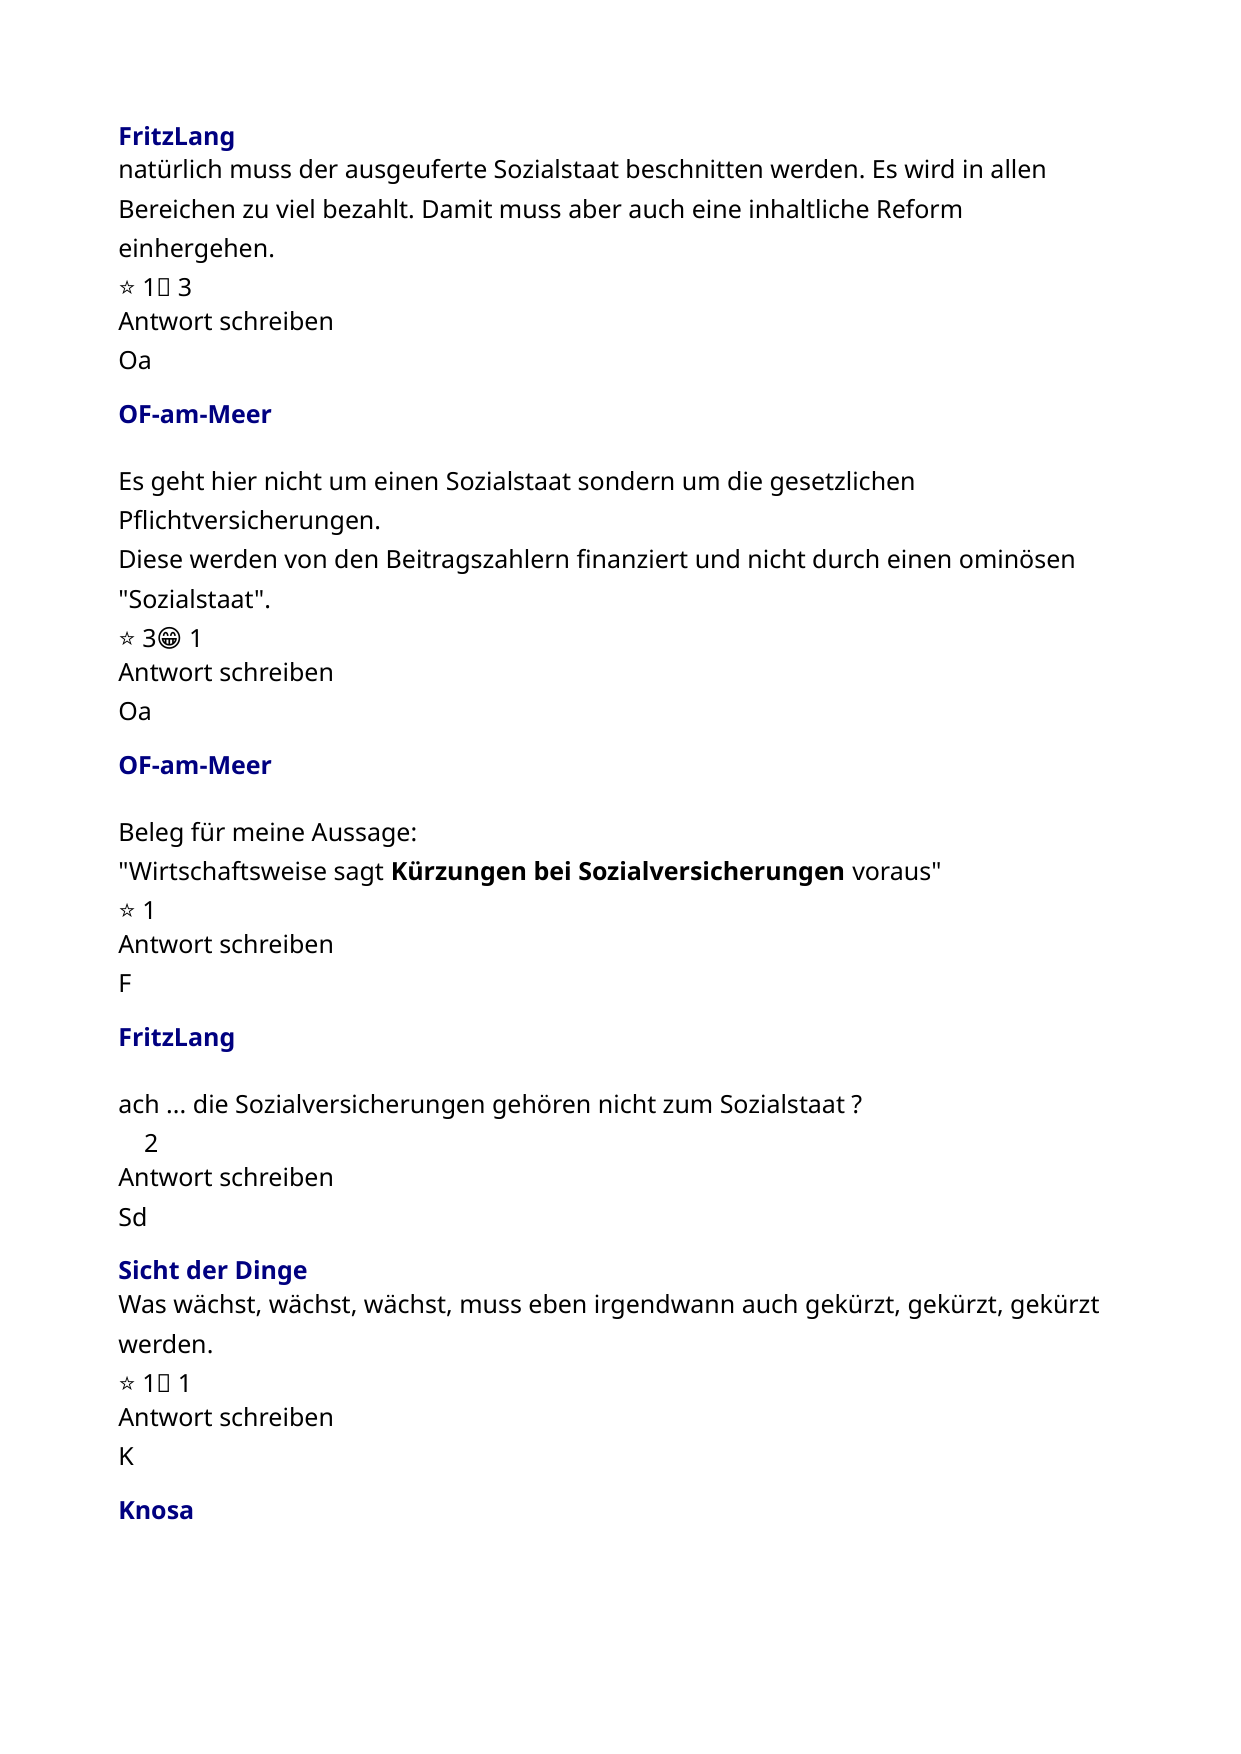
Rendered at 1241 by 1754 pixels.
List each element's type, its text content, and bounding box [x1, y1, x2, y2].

text ach ... die Sozialversicherungen gehören nicht zum Sozialstaat ? [118, 1087, 1122, 1121]
text F [118, 966, 1122, 1000]
text Antwort schreiben [118, 1160, 1122, 1194]
subtitle Sicht der Dinge [118, 1253, 1122, 1287]
text Antwort schreiben [118, 1399, 1122, 1433]
text Sd [118, 1199, 1122, 1233]
text Antwort schreiben [118, 654, 1122, 688]
subtitle OF-am-Meer [118, 747, 1122, 781]
text ⭐️ 1🤨 3 [118, 270, 1122, 304]
text "Wirtschaftsweise sagt Kürzungen bei Sozialversicherungen voraus" [118, 854, 1122, 888]
subtitle Knosa [118, 1492, 1122, 1526]
text ⭐️ 1 [118, 893, 1122, 927]
text Antwort schreiben [118, 304, 1122, 338]
text Diese werden von den Beitragszahlern finanziert und nicht durch einen ominösen "Sozialstaat". [118, 542, 1122, 615]
text Was wächst, wächst, wächst, muss eben irgendwann auch gekürzt, gekürzt, gekürzt werden. [118, 1287, 1122, 1360]
text Antwort schreiben [118, 927, 1122, 961]
text Oa [118, 343, 1122, 377]
text Oa [118, 694, 1122, 728]
subtitle FritzLang [118, 118, 1122, 152]
text Beleg für meine Aussage: [118, 814, 1122, 848]
text natürlich muss der ausgeuferte Sozialstaat beschnitten werden. Es wird in allen Bereichen zu viel bezahlt. Damit muss aber auch eine inhaltliche Reform einhergehen. [118, 152, 1122, 264]
subtitle FritzLang [118, 1020, 1122, 1054]
text 🙁 2 [118, 1126, 1122, 1160]
text ⭐️ 1🤨 1 [118, 1365, 1122, 1399]
text K [118, 1439, 1122, 1473]
text Es geht hier nicht um einen Sozialstaat sondern um die gesetzlichen Pflichtversicherungen. [118, 464, 1122, 537]
subtitle OF-am-Meer [118, 397, 1122, 431]
text ⭐️ 3😁 1 [118, 620, 1122, 654]
